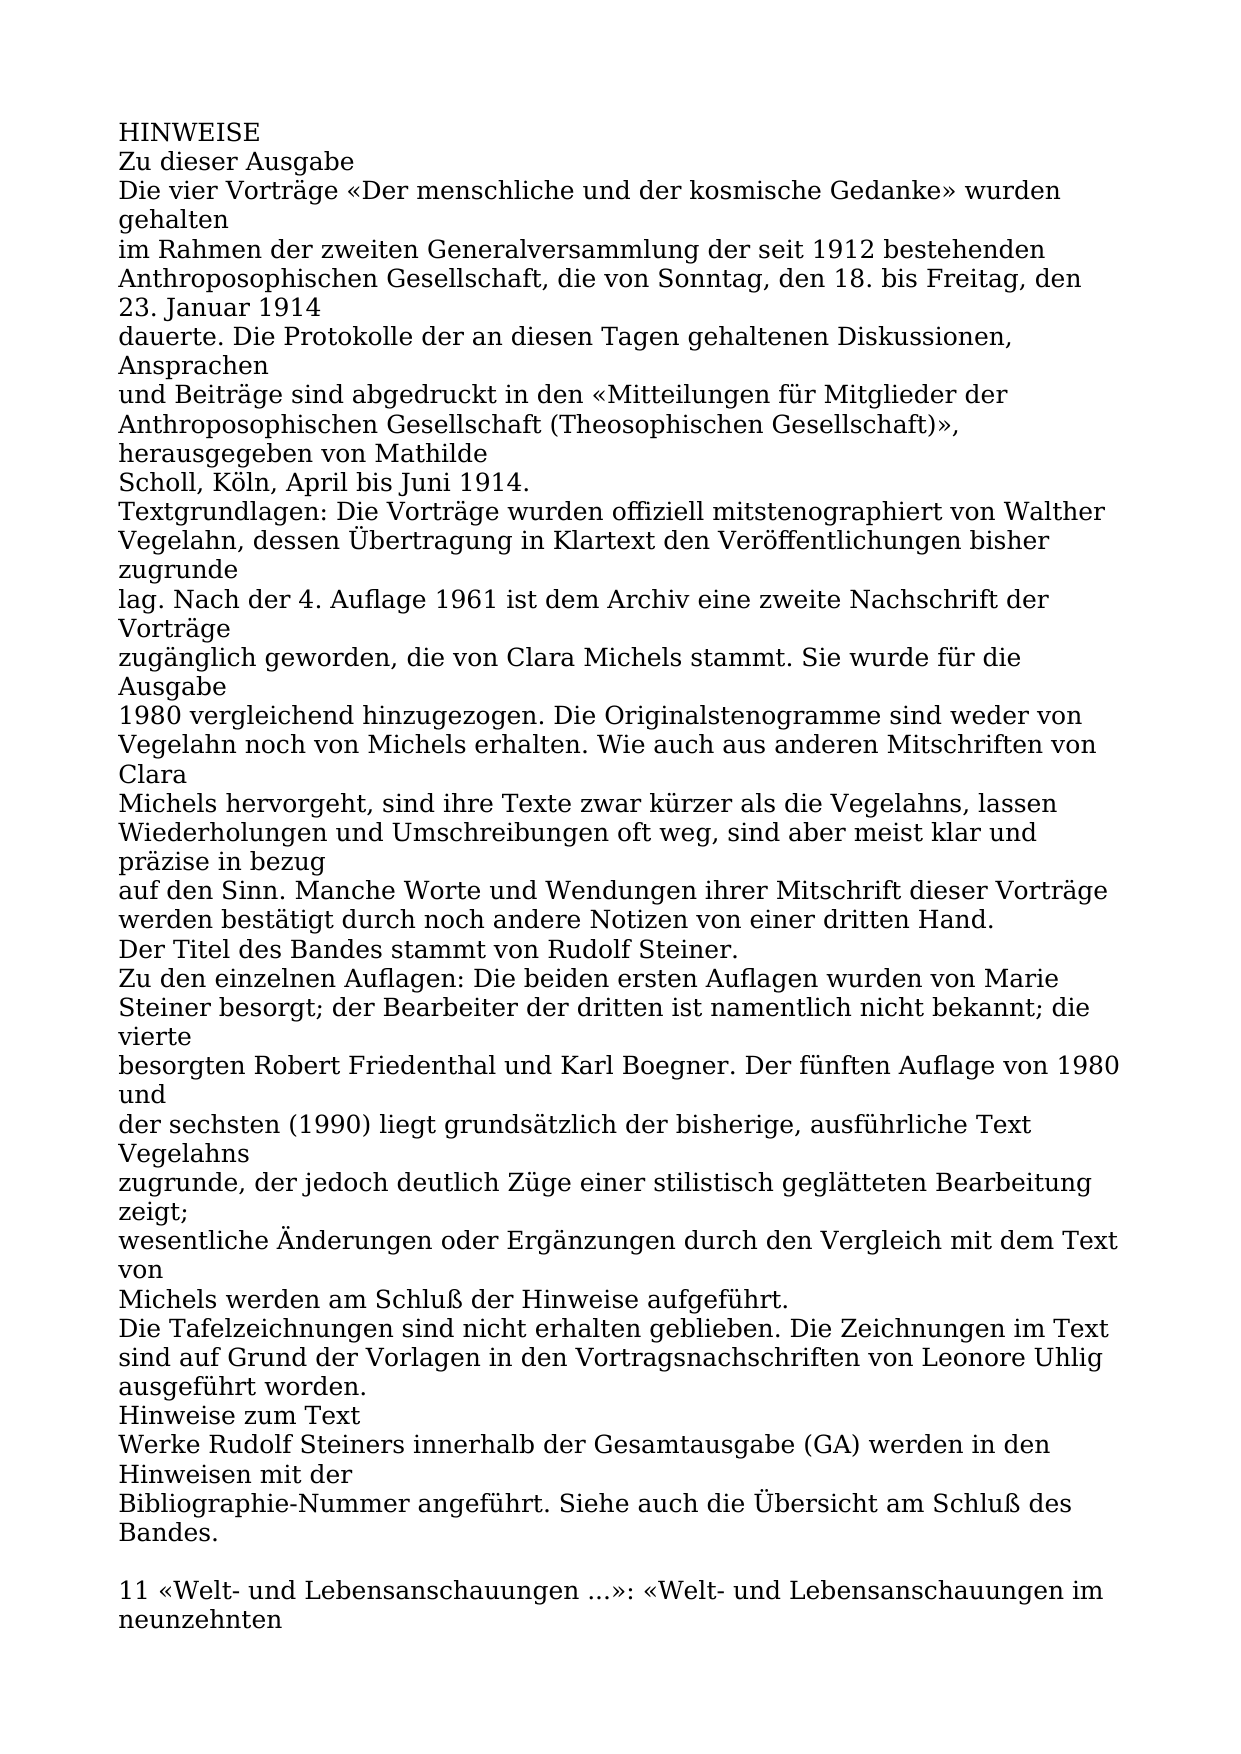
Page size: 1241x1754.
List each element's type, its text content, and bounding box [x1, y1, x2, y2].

text Zu den einzelnen Auflagen: Die beiden ersten Auflagen wurden von Marie [118, 964, 1122, 993]
text besorgten Robert Friedenthal und Karl Boegner. Der fünften Auflage von 1980 und [118, 1051, 1122, 1110]
text zugrunde, der jedoch deutlich Züge einer stilistisch geglätteten Bearbeitung zeigt; [118, 1168, 1122, 1226]
text zugänglich geworden, die von Clara Michels stammt. Sie wurde für die Ausgabe [118, 643, 1122, 701]
text Hinweise zum Text [118, 1401, 1122, 1431]
text Steiner besorgt; der Bearbeiter der dritten ist namentlich nicht bekannt; die vierte [118, 993, 1122, 1051]
text im Rahmen der zweiten Generalversammlung der seit 1912 bestehenden Anthroposophischen Gesellschaft, die von Sonntag, den 18. bis Freitag, den 23. Januar 1914 [118, 235, 1122, 322]
text 1980 vergleichend hinzugezogen. Die Originalstenogramme sind weder von Vegelahn noch von Michels erhalten. Wie auch aus anderen Mitschriften von Clara [118, 701, 1122, 789]
text Werke Rudolf Steiners innerhalb der Gesamtausgabe (GA) werden in den Hinweisen mit der [118, 1431, 1122, 1489]
text Bibliographie-Nummer angeführt. Siehe auch die Übersicht am Schluß des Bandes. [118, 1489, 1122, 1547]
text Scholl, Köln, April bis Juni 1914. [118, 468, 1122, 497]
text auf den Sinn. Manche Worte und Wendungen ihrer Mitschrift dieser Vorträge werden bestätigt durch noch andere Notizen von einer dritten Hand. [118, 876, 1122, 935]
text lag. Nach der 4. Auflage 1961 ist dem Archiv eine zweite Nachschrift der Vorträge [118, 585, 1122, 643]
text Die Tafelzeichnungen sind nicht erhalten geblieben. Die Zeichnungen im Text [118, 1314, 1122, 1343]
text dauerte. Die Protokolle der an diesen Tagen gehaltenen Diskussionen, Ansprachen [118, 322, 1122, 381]
text HINWEISE [118, 118, 1122, 147]
text Zu dieser Ausgabe [118, 147, 1122, 176]
text Vegelahn, dessen Übertragung in Klartext den Veröffentlichungen bisher zugrunde [118, 526, 1122, 585]
text Textgrundlagen: Die Vorträge wurden offiziell mitstenographiert von Walther [118, 497, 1122, 526]
text Der Titel des Bandes stammt von Rudolf Steiner. [118, 935, 1122, 964]
text 11 «Welt- und Lebensanschauungen ...»: «Welt- und Lebensanschauungen im neunzehnten [118, 1576, 1122, 1635]
text sind auf Grund der Vorlagen in den Vortragsnachschriften von Leonore Uhlig ausgeführt worden. [118, 1343, 1122, 1401]
text der sechsten (1990) liegt grundsätzlich der bisherige, ausführliche Text Vegelahns [118, 1110, 1122, 1168]
text und Beiträge sind abgedruckt in den «Mitteilungen für Mitglieder der Anthroposophischen Gesellschaft (Theosophischen Gesellschaft)», herausgegeben von Mathilde [118, 381, 1122, 468]
text Michels werden am Schluß der Hinweise aufgeführt. [118, 1285, 1122, 1314]
text Die vier Vorträge «Der menschliche und der kosmische Gedanke» wurden gehalten [118, 176, 1122, 235]
text wesentliche Änderungen oder Ergänzungen durch den Vergleich mit dem Text von [118, 1226, 1122, 1285]
text Michels hervorgeht, sind ihre Texte zwar kürzer als die Vegelahns, lassen Wiederholungen und Umschreibungen oft weg, sind aber meist klar und präzise in bezug [118, 789, 1122, 876]
